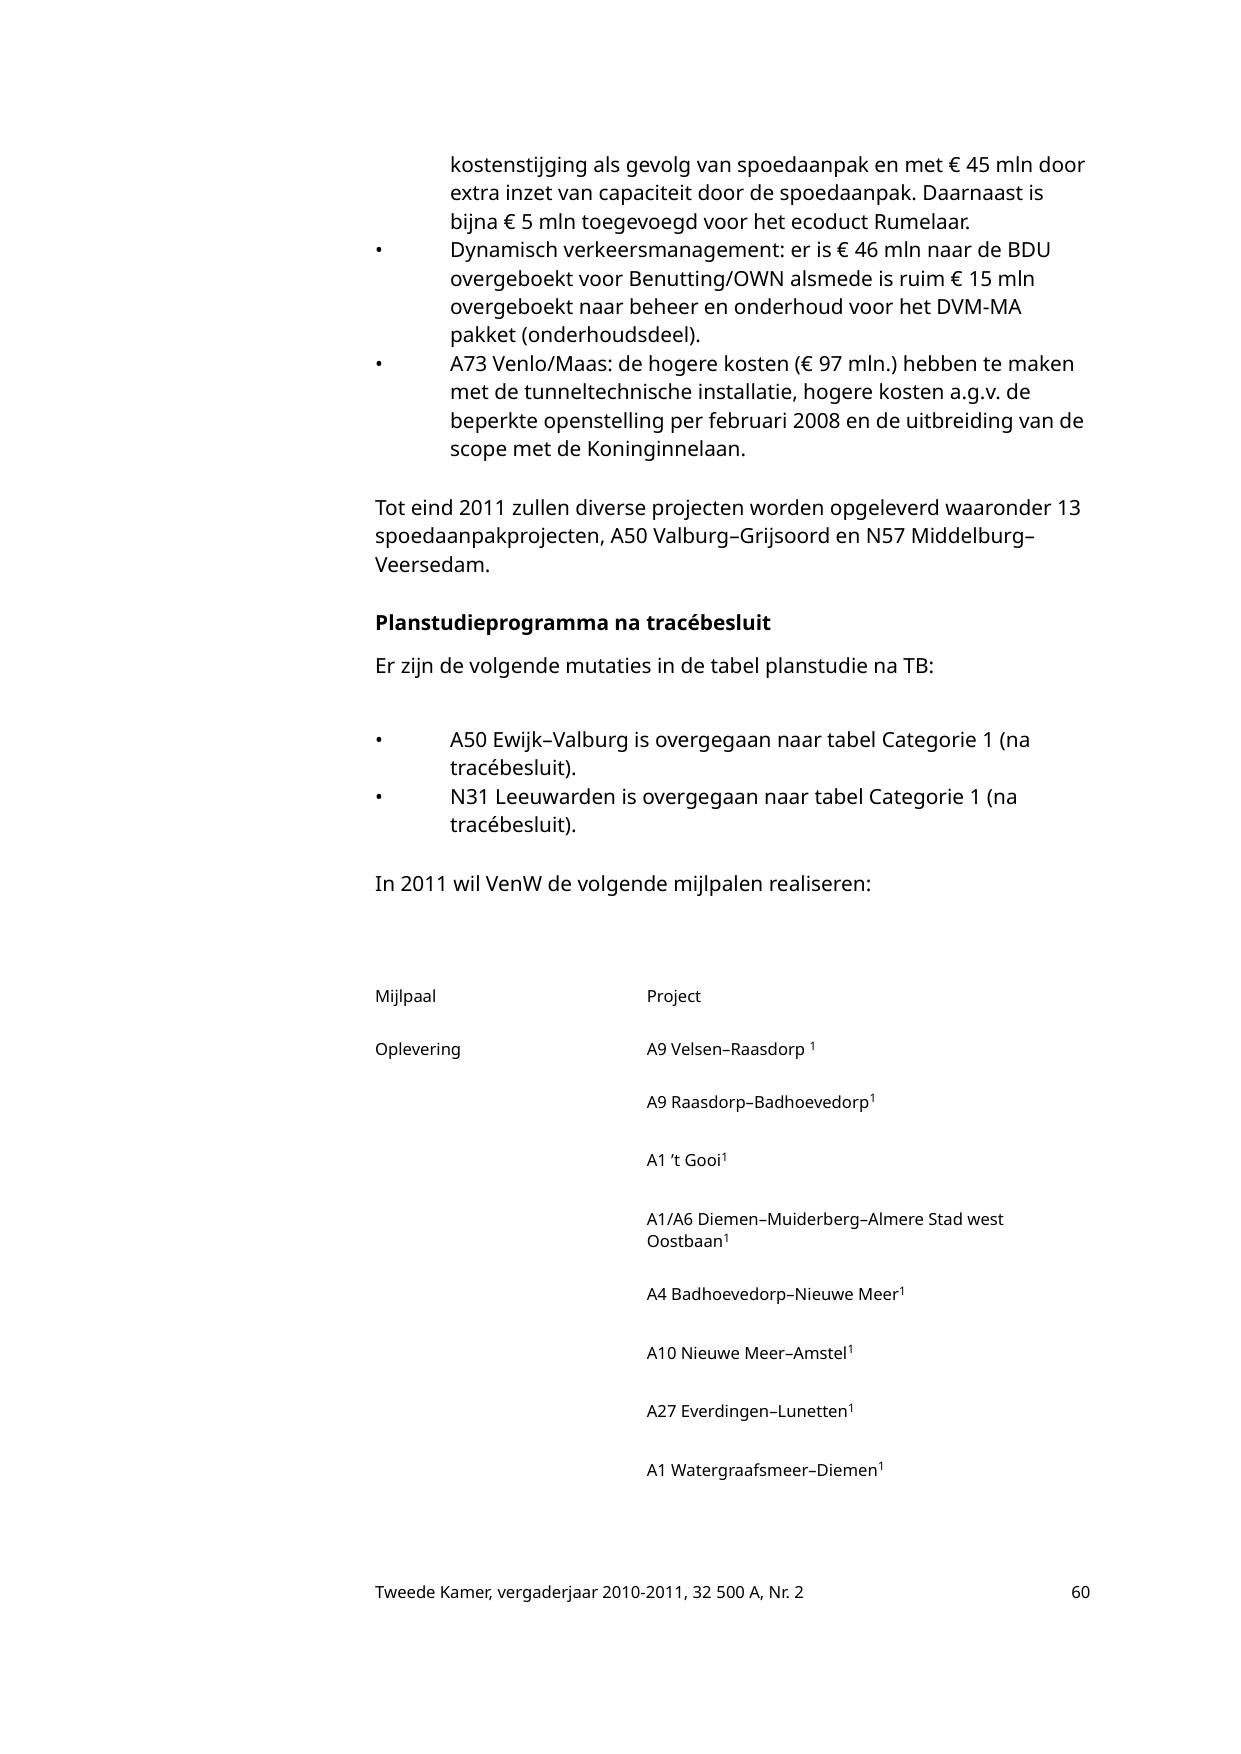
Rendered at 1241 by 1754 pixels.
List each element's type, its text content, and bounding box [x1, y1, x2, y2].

list Dynamisch verkeersmanagement: er is € 46 mln naar de BDU overgeboekt voor Benutting/OWN alsmede is ruim € 15 mln overgeboekt naar beheer en onderhoud voor het DVM-MA pakket (onderhoudsdeel). [375, 235, 1090, 349]
table_cell A27 Everdingen–Lunetten1 [647, 1400, 1090, 1458]
list N31 Leeuwarden is overgegaan naar tabel Categorie 1 (na tracébesluit). [375, 782, 1090, 839]
list A73 Venlo/Maas: de hogere kosten (€ 97 mln.) hebben te maken met de tunneltechnische installatie, hogere kosten a.g.v. de beperkte openstelling per februari 2008 en de uitbreiding van de scope met de Koninginnelaan. [375, 349, 1090, 463]
table_header Project [647, 985, 1090, 1038]
table_cell [375, 1091, 647, 1149]
table_cell [375, 1283, 647, 1341]
table_cell [375, 1458, 647, 1517]
table_cell A4 Badhoevedorp–Nieuwe Meer1 [647, 1283, 1090, 1341]
table_cell A1 ’t Gooi1 [647, 1149, 1090, 1207]
table_cell A1 Watergraafsmeer–Diemen1 [647, 1458, 1090, 1517]
table_cell [375, 1341, 647, 1400]
list A50 Ewijk–Valburg is overgegaan naar tabel Categorie 1 (na tracébesluit). [375, 725, 1090, 782]
list kostenstijging als gevolg van spoedaanpak en met € 45 mln door extra inzet van capaciteit door de spoedaanpak. Daarnaast is bijna € 5 mln toegevoegd voor het ecoduct Rumelaar. [375, 150, 1090, 235]
table_cell A9 Raasdorp–Badhoevedorp1 [647, 1091, 1090, 1149]
text In 2011 wil VenW de volgende mijlpalen realiseren: [375, 869, 1090, 897]
table_cell A9 Velsen–Raasdorp 1 [647, 1038, 1090, 1091]
table_cell [375, 1208, 647, 1283]
table_cell A10 Nieuwe Meer–Amstel1 [647, 1341, 1090, 1400]
table_header Mijlpaal [375, 985, 647, 1038]
table_cell [375, 1400, 647, 1458]
text Er zijn de volgende mutaties in de tabel planstudie na TB: [375, 652, 1090, 680]
text Tot eind 2011 zullen diverse projecten worden opgeleverd waaronder 13 spoedaanpakprojecten, A50 Valburg–Grijsoord en N57 Middelburg–Veersedam. [375, 493, 1090, 578]
table_cell [375, 1149, 647, 1207]
table_cell A1/A6 Diemen–Muiderberg–Almere Stad west Oostbaan1 [647, 1208, 1090, 1283]
table_cell Oplevering [375, 1038, 647, 1091]
text Planstudieprogramma na tracébesluit [375, 608, 1090, 637]
